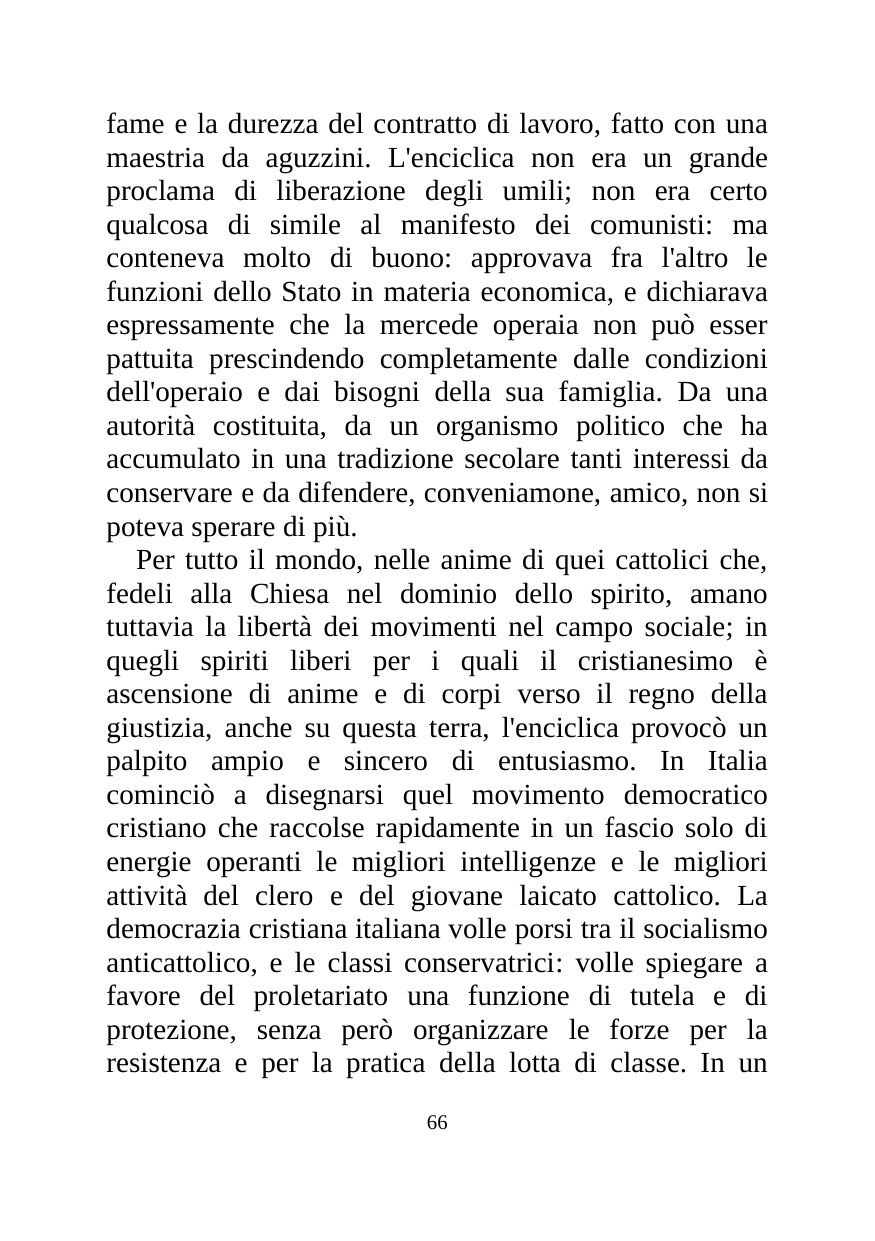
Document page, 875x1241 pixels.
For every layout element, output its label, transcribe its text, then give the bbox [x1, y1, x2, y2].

text Per tutto il mondo, nelle anime di quei cattolici che, fedeli alla Chiesa nel dominio dello spirito, amano tuttavia la libertà dei movimenti nel campo sociale; in quegli spiriti liberi per i quali il cristianesimo è ascensione di anime e di corpi verso il regno della giustizia, anche su questa terra, l'enciclica provocò un palpito ampio e sincero di entusiasmo. In Italia cominciò a disegnarsi quel movimento democratico cristiano che raccolse rapidamente in un fascio solo di energie operanti le migliori intelligenze e le migliori attività del clero e del giovane laicato cattolico. La democrazia cristiana italiana volle porsi tra il socialismo anticattolico, e le classi conservatrici: volle spiegare a favore del proletariato una funzione di tutela e di protezione, senza però organizzare le forze per la resistenza e per la pratica della lotta di classe. In un [106, 542, 768, 1079]
text fame e la durezza del contratto di lavoro, fatto con una maestria da aguzzini. L'enciclica non era un grande proclama di liberazione degli umili; non era certo qualcosa di simile al manifesto dei comunisti: ma conteneva molto di buono: approvava fra l'altro le funzioni dello Stato in materia economica, e dichiarava espressamente che la mercede operaia non può esser pattuita prescindendo completamente dalle condizioni dell'operaio e dai bisogni della sua famiglia. Da una autorità costituita, da un organismo politico che ha accumulato in una tradizione secolare tanti interessi da conservare e da difendere, conveniamone, amico, non si poteva sperare di più. [106, 106, 768, 542]
